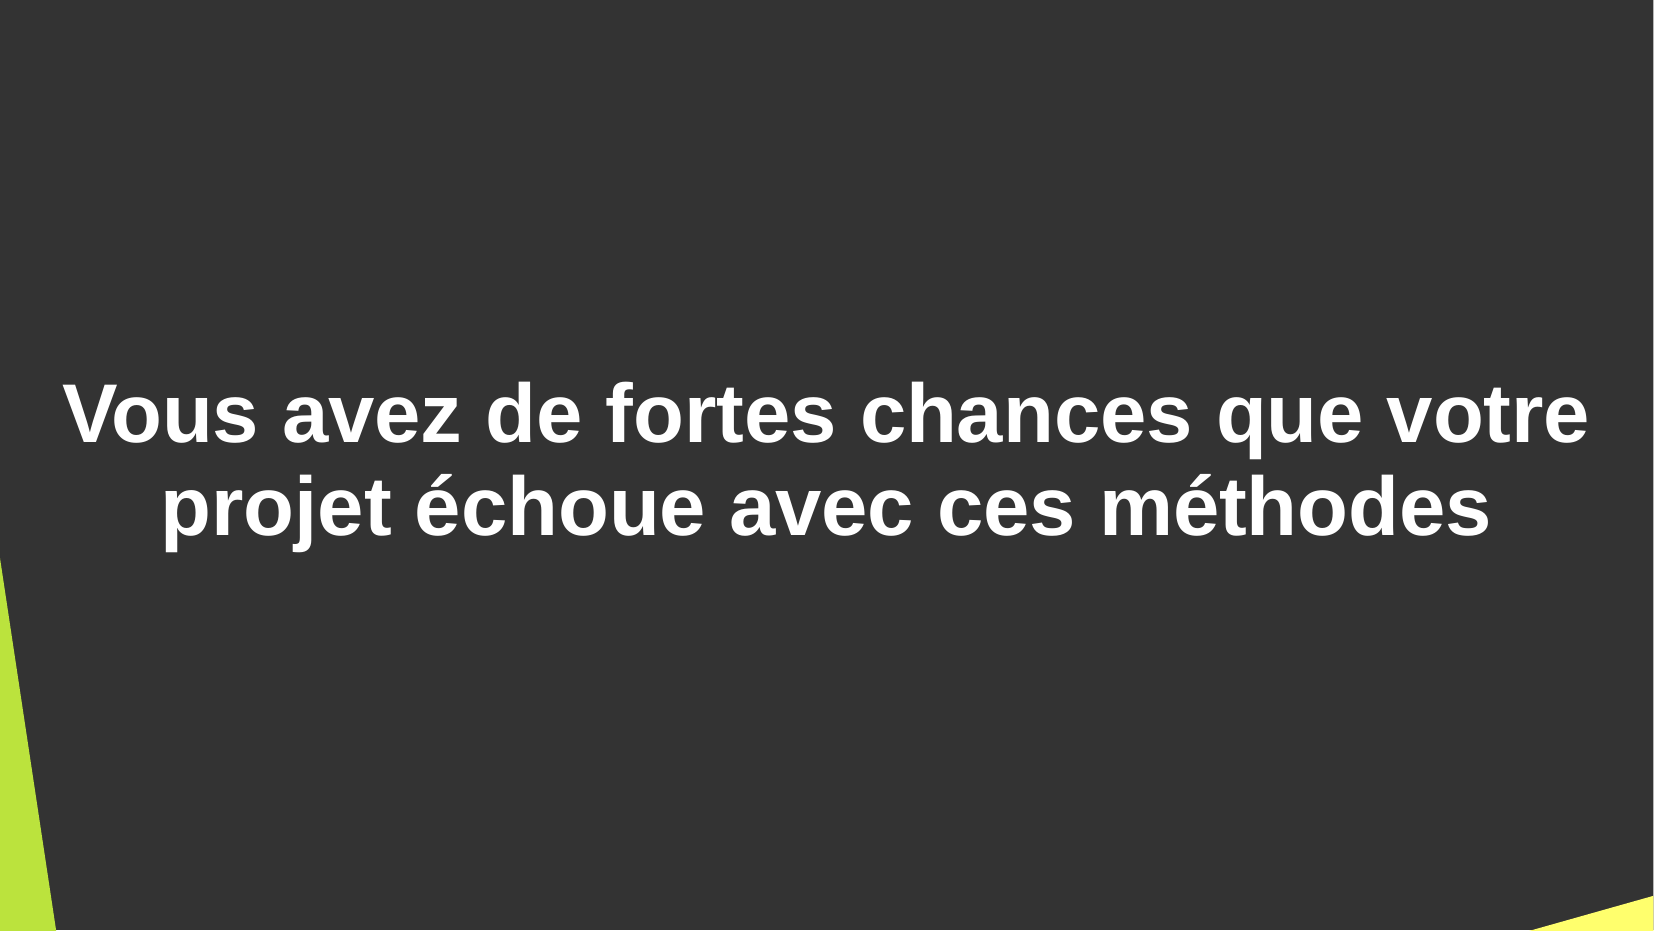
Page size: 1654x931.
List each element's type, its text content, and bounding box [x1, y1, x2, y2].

text_box [1528, 895, 1654, 931]
title Vous avez de fortes chances que votre projet échoue avec ces méthodes [31, 367, 1622, 563]
text_box [0, 558, 57, 931]
